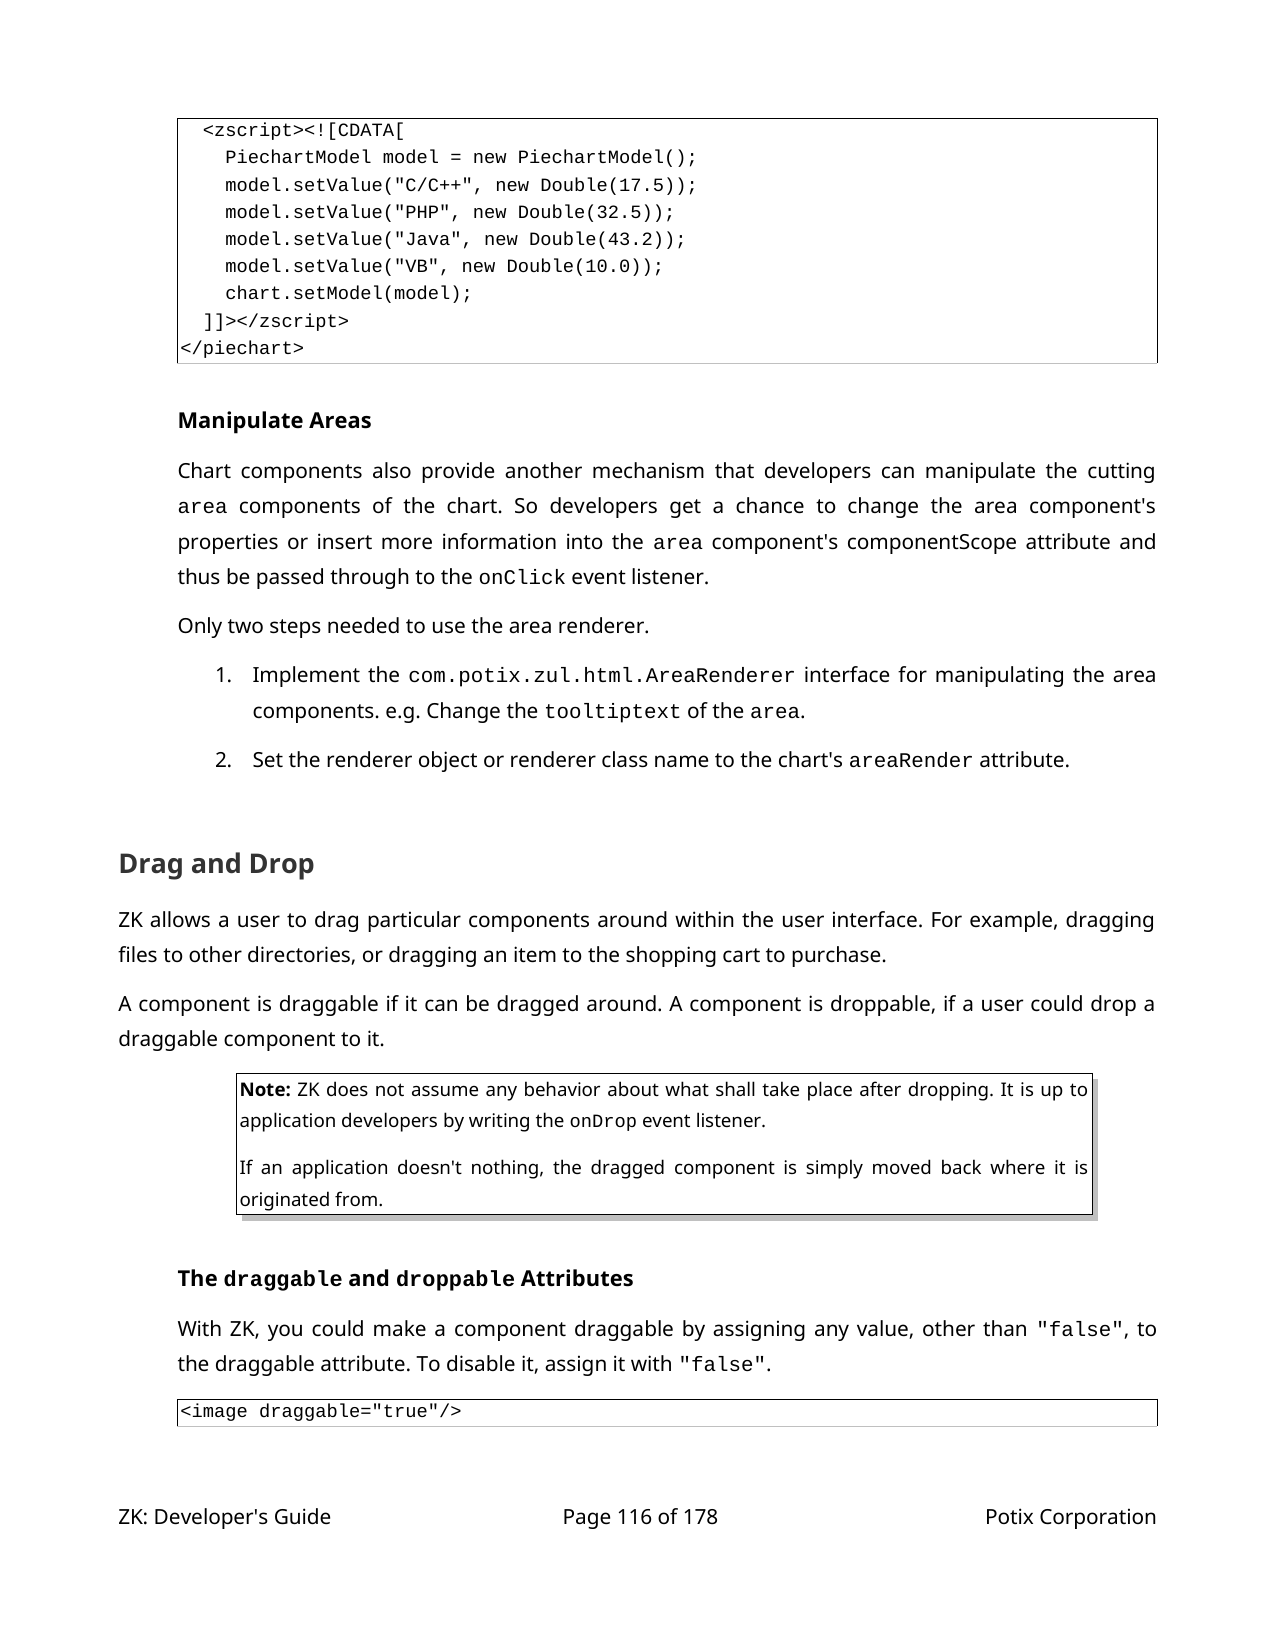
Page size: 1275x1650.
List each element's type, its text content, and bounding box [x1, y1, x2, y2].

text Note: ZK does not assume any behavior about what shall take place after dropping. It is up to application developers by writing the onDrop event listener. [237, 1074, 1092, 1133]
text A component is draggable if it can be dragged around. A component is droppable, if a user could drop a draggable component to it. [118, 989, 1157, 1052]
text model.setValue("C/C++", new Double(17.5)); [178, 172, 1157, 197]
text <image draggable="true"/> [178, 1400, 1157, 1426]
text ]]></zscript> [178, 308, 1157, 333]
text PiechartModel model = new PiechartModel(); [178, 145, 1157, 169]
text chart.setModel(model); [178, 281, 1157, 306]
subtitle Manipulate Areas [177, 405, 1157, 435]
text If an application doesn't nothing, the dragged component is simply moved back where it is originated from. [237, 1151, 1092, 1214]
text model.setValue("Java", new Double(43.2)); [178, 227, 1157, 251]
text With ZK, you could make a component draggable by assigning any value, other than "false", to the draggable attribute. To disable it, assign it with "false". [177, 1314, 1157, 1378]
list Set the renderer object or renderer class name to the chart's areaRender attribute. [215, 745, 1157, 773]
text ZK allows a user to drag particular components around within the user interface. For example, dragging files to other directories, or dragging an item to the shopping cart to purchase. [118, 905, 1157, 968]
text Chart components also provide another mechanism that developers can manipulate the cutting area components of the chart. So developers get a chance to change the area component's properties or insert more information into the area component's componentScope attribute and thus be passed through to the onClick event listener. [177, 456, 1157, 591]
list Implement the com.potix.zul.html.AreaRenderer interface for manipulating the area components. e.g. Change the tooltiptext of the area. [215, 660, 1157, 724]
text model.setValue("VB", new Double(10.0)); [178, 254, 1157, 278]
text model.setValue("PHP", new Double(32.5)); [178, 200, 1157, 224]
subtitle Drag and Drop [118, 844, 1157, 881]
text <zscript><![CDATA[ [178, 119, 1157, 142]
subtitle The draggable and droppable Attributes [177, 1263, 1157, 1293]
text Only two steps needed to use the area renderer. [177, 611, 1157, 640]
text </piechart> [178, 336, 1157, 363]
